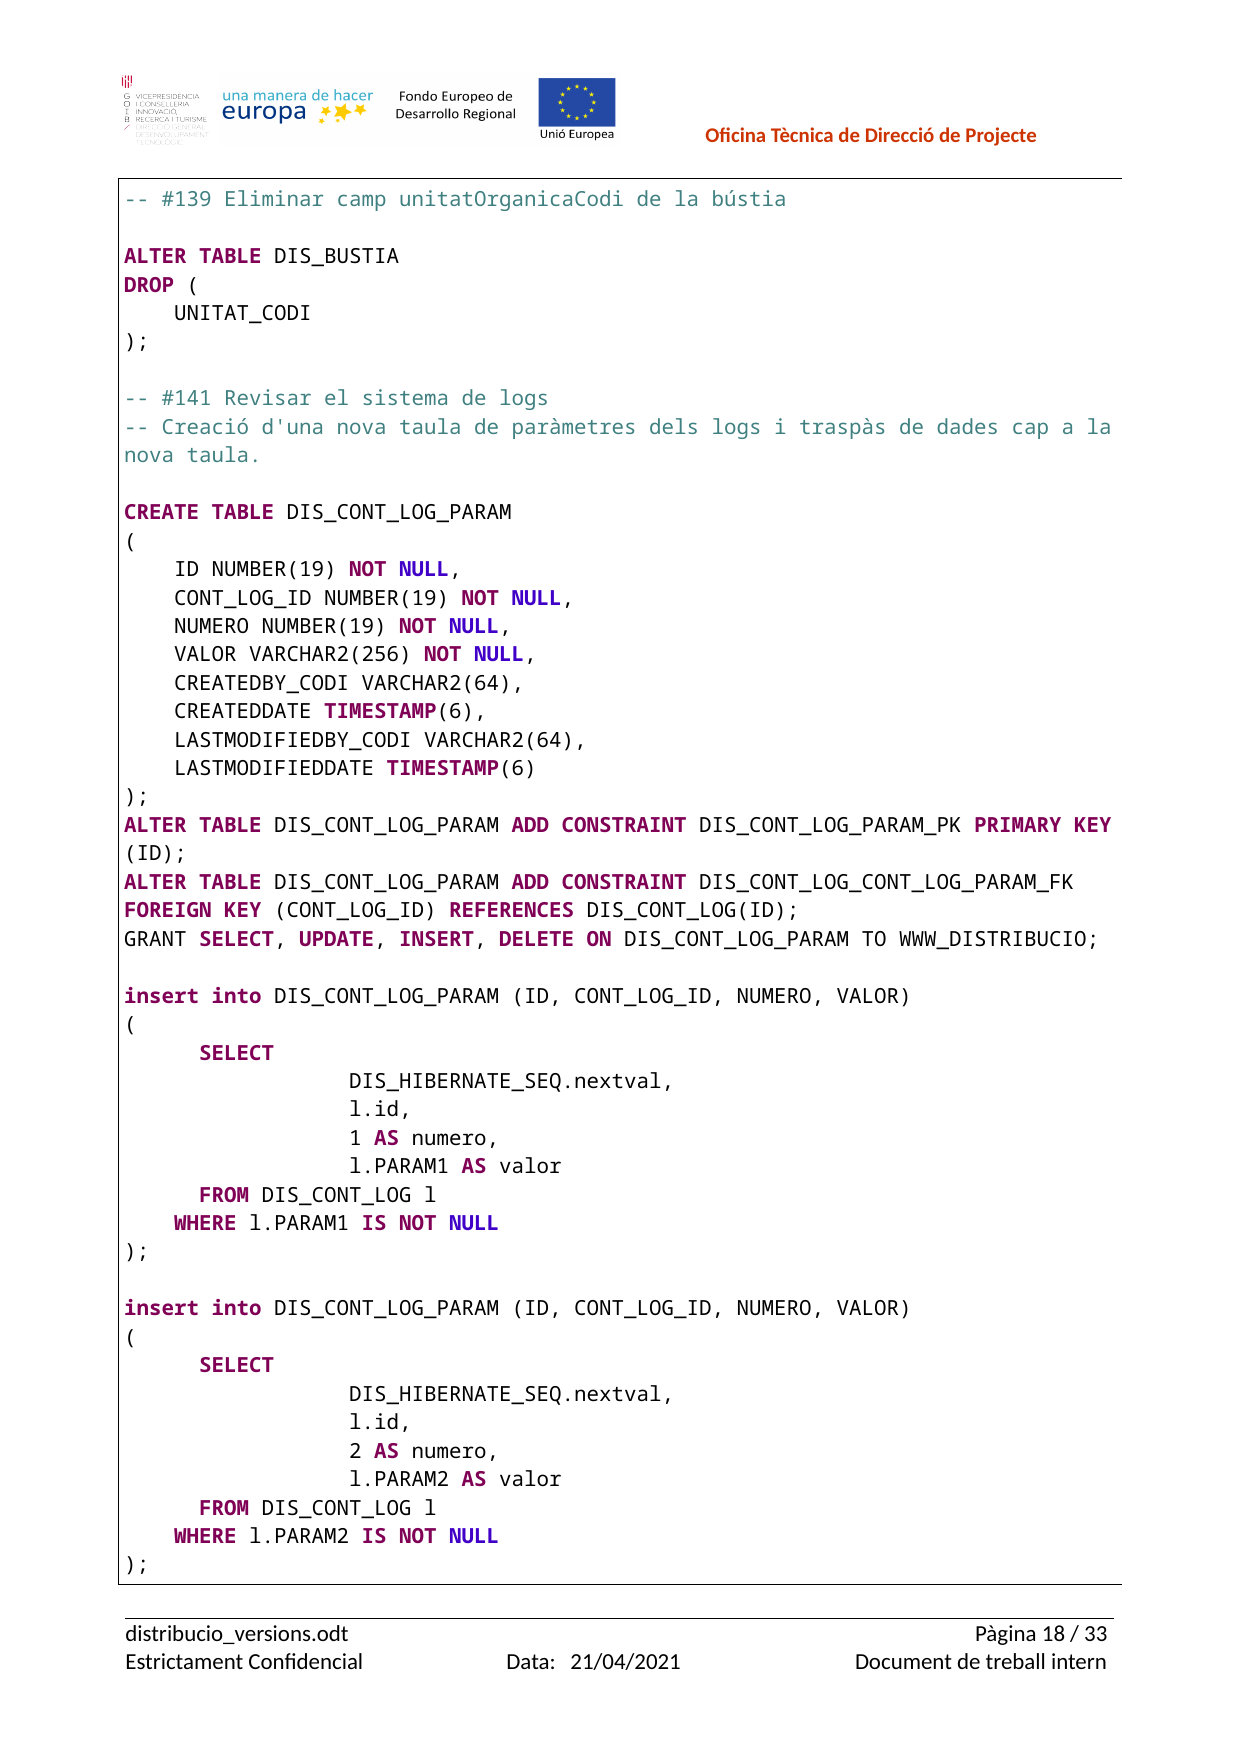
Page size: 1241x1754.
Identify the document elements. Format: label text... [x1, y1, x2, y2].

picture [219, 73, 621, 147]
table_header -- #139 Eliminar camp unitatOrganicaCodi de la bústia ALTER TABLE DIS_BUSTIA DROP ( UNITAT_CODI ); -- #141 Revisar el sistema de logs -- Creació d'una nova taula de paràmetres dels logs i traspàs de dades cap a la nova taula. CREATE TABLE DIS_CONT_LOG_PARAM ( ID NUMBER(19) NOT NULL, CONT_LOG_ID NUMBER(19) NOT NULL, NUMERO NUMBER(19) NOT NULL, VALOR VARCHAR2(256) NOT NULL, CREATEDBY_CODI VARCHAR2(64), CREATEDDATE TIMESTAMP(6), LASTMODIFIEDBY_CODI VARCHAR2(64), LASTMODIFIEDDATE TIMESTAMP(6) ); ALTER TABLE DIS_CONT_LOG_PARAM ADD CONSTRAINT DIS_CONT_LOG_PARAM_PK PRIMARY KEY (ID); ALTER TABLE DIS_CONT_LOG_PARAM ADD CONSTRAINT DIS_CONT_LOG_CONT_LOG_PARAM_FK FOREIGN KEY (CONT_LOG_ID) REFERENCES DIS_CONT_LOG(ID); GRANT SELECT, UPDATE, INSERT, DELETE ON DIS_CONT_LOG_PARAM TO WWW_DISTRIBUCIO; insert into DIS_CONT_LOG_PARAM (ID, CONT_LOG_ID, NUMERO, VALOR) ( SELECT DIS_HIBERNATE_SEQ.nextval, l.id, 1 AS numero, l.PARAM1 AS valor FROM DIS_CONT_LOG l WHERE l.PARAM1 IS NOT NULL ); insert into DIS_CONT_LOG_PARAM (ID, CONT_LOG_ID, NUMERO, VALOR) ( SELECT DIS_HIBERNATE_SEQ.nextval, l.id, 2 AS numero, l.PARAM2 AS valor FROM DIS_CONT_LOG l WHERE l.PARAM2 IS NOT NULL ); [119, 179, 1122, 1584]
picture [118, 73, 213, 147]
